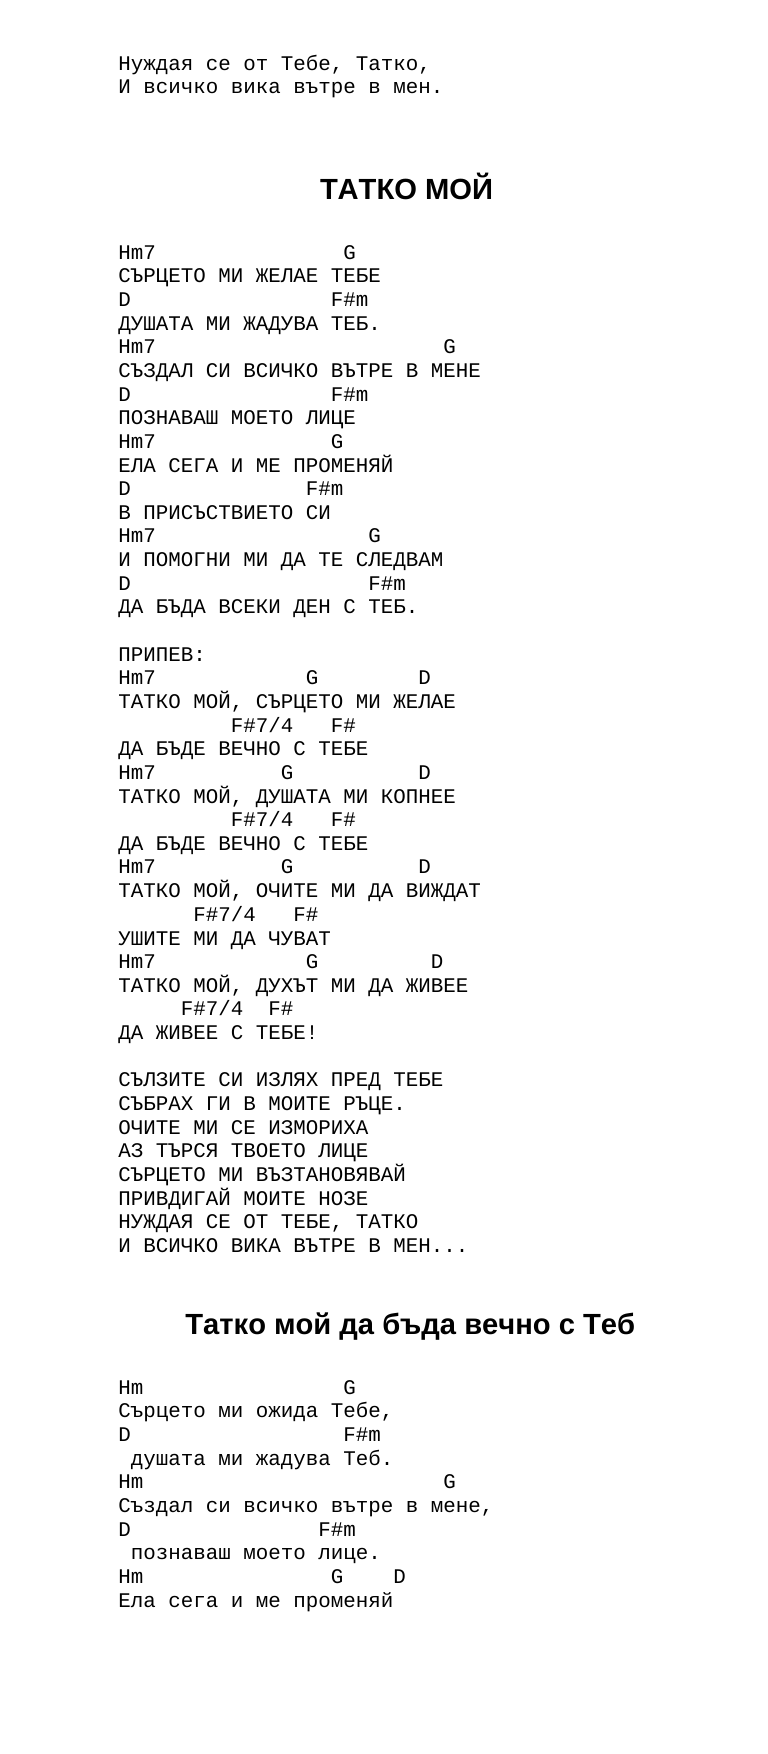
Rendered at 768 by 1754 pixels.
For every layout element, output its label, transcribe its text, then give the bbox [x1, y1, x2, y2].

text ТАТКО МОЙ, ОЧИТЕ МИ ДА ВИЖДАТ [118, 880, 702, 904]
text ДА БЪДА ВСЕКИ ДЕН С ТЕБ. [118, 596, 702, 620]
text ПОЗНАВАШ МОЕТО ЛИЦЕ [118, 407, 702, 431]
text ДА БЪДЕ ВЕЧНО С ТЕБЕ [118, 738, 702, 762]
text Hm G Сърцето ми ожида Тебе, D F#m душата ми жадува Теб. Hm G Създал си всичко вътре в мене, D F#m познаваш моето лице. Hm G D Ела сега и ме променяй [118, 1353, 702, 1613]
text Hm7 G D [118, 951, 702, 975]
text Hm7 G [118, 431, 702, 454]
text Hm7 G D [118, 762, 702, 786]
text ДА БЪДЕ ВЕЧНО С ТЕБЕ [118, 833, 702, 857]
text ЕЛА СЕГА И МЕ ПРОМЕНЯЙ [118, 454, 702, 478]
text D F#m [118, 384, 702, 407]
text D F#m [118, 573, 702, 596]
text F#7/4 F# [118, 715, 702, 738]
subtitle Татко мой да бъда вечно с Теб [118, 1307, 702, 1341]
text УШИТЕ МИ ДА ЧУВАТ [118, 927, 702, 951]
text F#7/4 F# [118, 809, 702, 833]
text ПРИВДИГАЙ МОИТЕ НОЗЕ [118, 1188, 702, 1211]
text И всичко вика вътре в мен. [118, 76, 702, 100]
text АЗ ТЪРСЯ ТВОЕТО ЛИЦЕ [118, 1140, 702, 1164]
text D F#m [118, 478, 702, 502]
text В ПРИСЪСТВИЕТО СИ [118, 502, 702, 526]
text Hm7 G D [118, 857, 702, 880]
text ПРИПЕВ: [118, 644, 702, 667]
text И ВСИЧКО ВИКА ВЪТРЕ В МЕН... [118, 1235, 702, 1258]
text Hm7 G [118, 336, 702, 360]
text D F#m [118, 289, 702, 313]
text СЪЛЗИТЕ СИ ИЗЛЯХ ПРЕД ТЕБЕ [118, 1069, 702, 1093]
text СЪЗДАЛ СИ ВСИЧКО ВЪТРЕ В МЕНЕ [118, 360, 702, 384]
text F#7/4 F# [118, 904, 702, 927]
text Hm7 G [118, 242, 702, 265]
text F#7/4 F# [118, 998, 702, 1022]
text НУЖДАЯ СЕ ОТ ТЕБЕ, ТАТКО [118, 1211, 702, 1235]
text ТАТКО МОЙ, СЪРЦЕТО МИ ЖЕЛАЕ [118, 691, 702, 715]
text И ПОМОГНИ МИ ДА ТЕ СЛЕДВАМ [118, 549, 702, 573]
subtitle ТАТКО МОЙ [118, 172, 702, 206]
text СЪРЦЕТО МИ ЖЕЛАЕ ТЕБЕ [118, 265, 702, 289]
text ДУШАТА МИ ЖАДУВА ТЕБ. [118, 313, 702, 336]
text ТАТКО МОЙ, ДУХЪТ МИ ДА ЖИВЕЕ [118, 975, 702, 998]
text Hm7 G [118, 526, 702, 549]
text ДА ЖИВЕЕ С ТЕБЕ! [118, 1022, 702, 1046]
text СЪБРАХ ГИ В МОИТЕ РЪЦЕ. [118, 1093, 702, 1117]
text Нуждая се от Тебе, Татко, [118, 52, 702, 76]
text ОЧИТЕ МИ СЕ ИЗМОРИХА [118, 1117, 702, 1140]
text Hm7 G D [118, 667, 702, 691]
text ТАТКО МОЙ, ДУШАТА МИ КОПНЕЕ [118, 786, 702, 809]
text СЪРЦЕТО МИ ВЪЗТАНОВЯВАЙ [118, 1164, 702, 1188]
